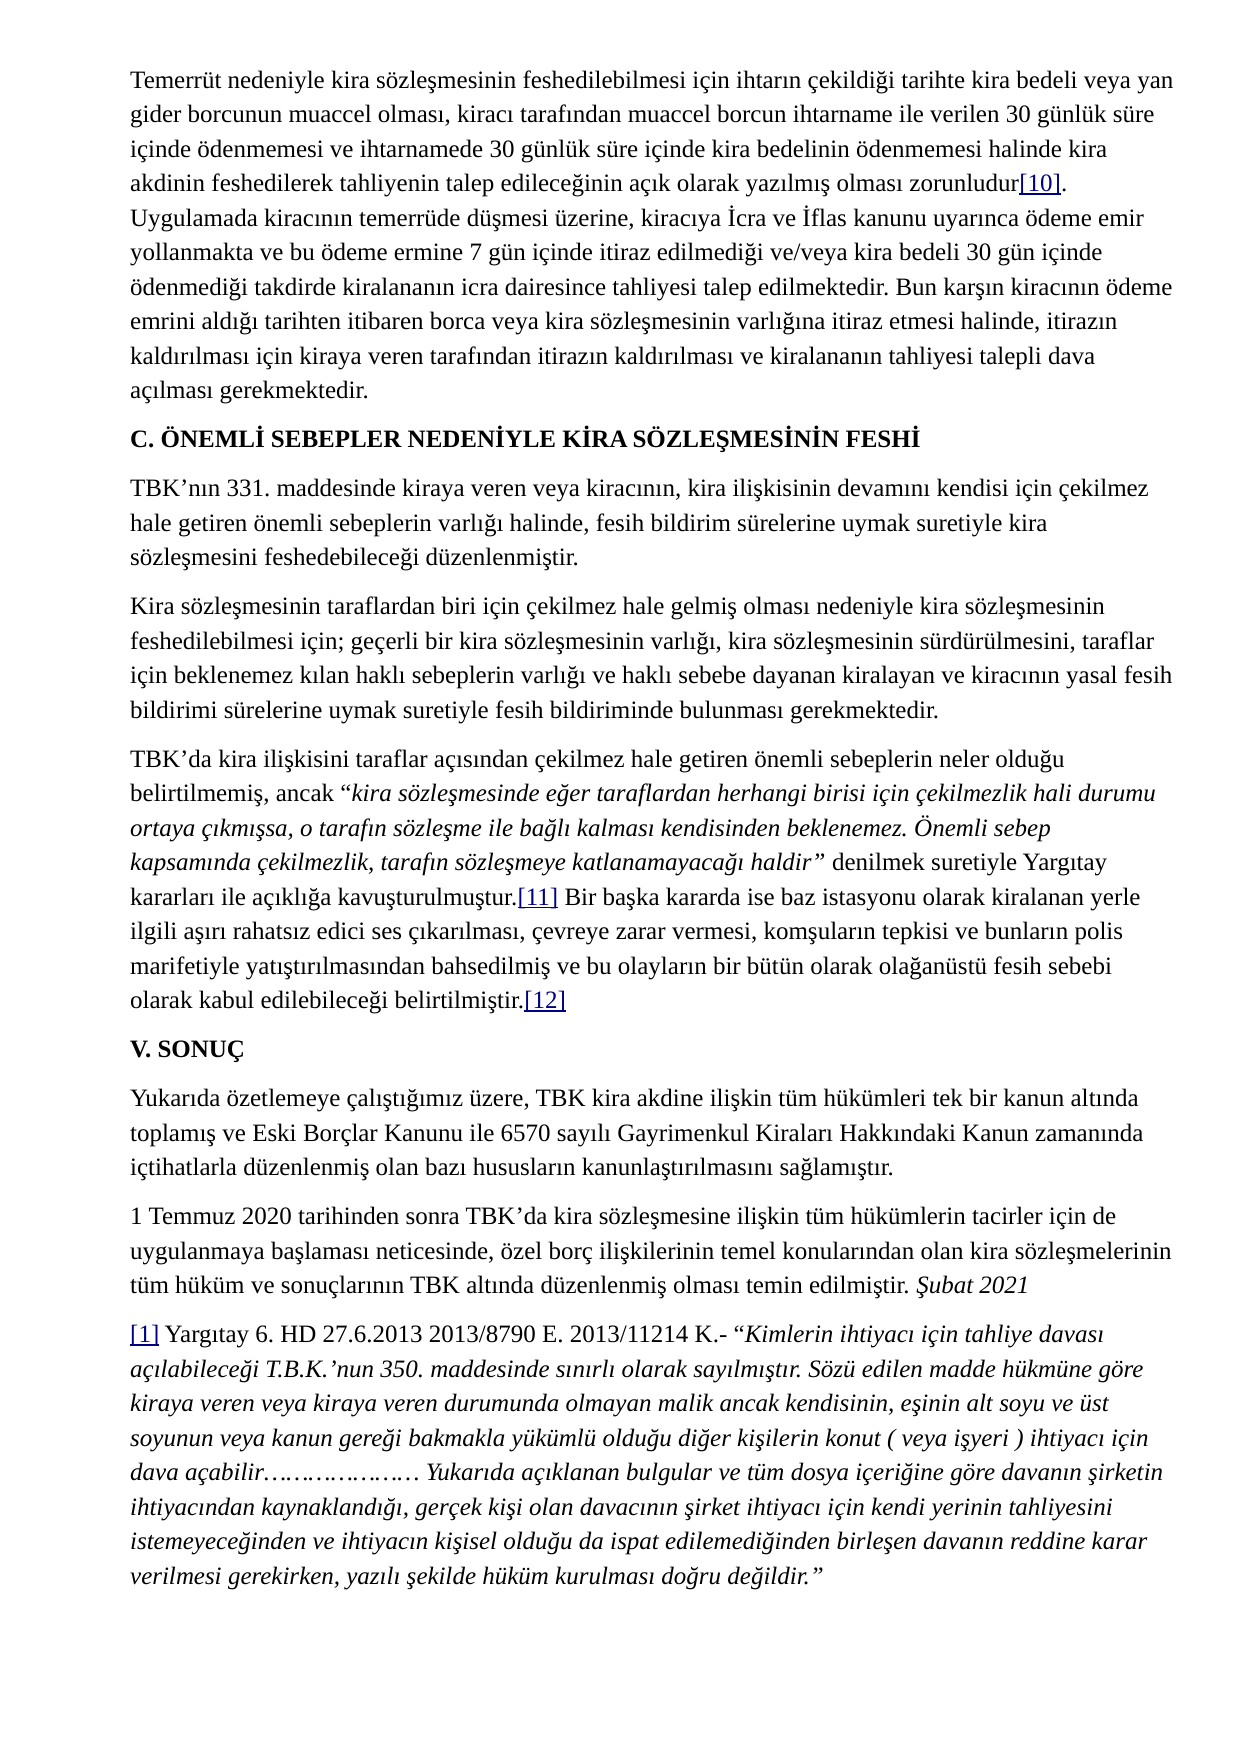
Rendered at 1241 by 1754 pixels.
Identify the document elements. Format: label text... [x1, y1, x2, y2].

text Kira sözleşmesinin taraflardan biri için çekilmez hale gelmiş olması nedeniyle kira sözleşmesinin feshedilebilmesi için; geçerli bir kira sözleşmesinin varlığı, kira sözleşmesinin sürdürülmesini, taraflar için beklenemez kılan haklı sebeplerin varlığı ve haklı sebebe dayanan kiralayan ve kiracının yasal fesih bildirimi sürelerine uymak suretiyle fesih bildiriminde bulunması gerekmektedir. [130, 591, 1175, 724]
text TBK’da kira ilişkisini taraflar açısından çekilmez hale getiren önemli sebeplerin neler olduğu belirtilmemiş, ancak “kira sözleşmesinde eğer taraflardan herhangi birisi için çekilmezlik hali durumu ortaya çıkmışsa, o tarafın sözleşme ile bağlı kalması kendisinden beklenemez. Önemli sebep kapsamında çekilmezlik, tarafın sözleşmeye katlanamayacağı haldir” denilmek suretiyle Yargıtay kararları ile açıklığa kavuşturulmuştur.[11] Bir başka kararda ise baz istasyonu olarak kiralanan yerle ilgili aşırı rahatsız edici ses çıkarılması, çevreye zarar vermesi, komşuların tepkisi ve bunların polis marifetiyle yatıştırılmasından bahsedilmiş ve bu olayların bir bütün olarak olağanüstü fesih sebebi olarak kabul edilebileceği belirtilmiştir.[12] [130, 744, 1175, 1014]
text V. SONUÇ [130, 1034, 1175, 1063]
text Yukarıda özetlemeye çalıştığımız üzere, TBK kira akdine ilişkin tüm hükümleri tek bir kanun altında toplamış ve Eski Borçlar Kanunu ile 6570 sayılı Gayrimenkul Kiraları Hakkındaki Kanun zamanında içtihatlarla düzenlenmiş olan bazı hususların kanunlaştırılmasını sağlamıştır. [130, 1083, 1175, 1181]
text Temerrüt nedeniyle kira sözleşmesinin feshedilebilmesi için ihtarın çekildiği tarihte kira bedeli veya yan gider borcunun muaccel olması, kiracı tarafından muaccel borcun ihtarname ile verilen 30 günlük süre içinde ödenmemesi ve ihtarnamede 30 günlük süre içinde kira bedelinin ödenmemesi halinde kira akdinin feshedilerek tahliyenin talep edileceğinin açık olarak yazılmış olması zorunludur[10]. Uygulamada kiracının temerrüde düşmesi üzerine, kiracıya İcra ve İflas kanunu uyarınca ödeme emir yollanmakta ve bu ödeme ermine 7 gün içinde itiraz edilmediği ve/veya kira bedeli 30 gün içinde ödenmediği takdirde kiralananın icra dairesince tahliyesi talep edilmektedir. Bun karşın kiracının ödeme emrini aldığı tarihten itibaren borca veya kira sözleşmesinin varlığına itiraz etmesi halinde, itirazın kaldırılması için kiraya veren tarafından itirazın kaldırılması ve kiralananın tahliyesi talepli dava açılması gerekmektedir. [130, 65, 1175, 404]
text TBK’nın 331. maddesinde kiraya veren veya kiracının, kira ilişkisinin devamını kendisi için çekilmez hale getiren önemli sebeplerin varlığı halinde, fesih bildirim sürelerine uymak suretiyle kira sözleşmesini feshedebileceği düzenlenmiştir. [130, 473, 1175, 571]
text C. ÖNEMLİ SEBEPLER NEDENİYLE KİRA SÖZLEŞMESİNİN FESHİ [130, 424, 1175, 453]
text 1 Temmuz 2020 tarihinden sonra TBK’da kira sözleşmesine ilişkin tüm hükümlerin tacirler için de uygulanmaya başlaması neticesinde, özel borç ilişkilerinin temel konularından olan kira sözleşmelerinin tüm hüküm ve sonuçlarının TBK altında düzenlenmiş olması temin edilmiştir. Şubat 2021 [130, 1201, 1175, 1299]
text [1] Yargıtay 6. HD 27.6.2013 2013/8790 E. 2013/11214 K.- “Kimlerin ihtiyacı için tahliye davası açılabileceği T.B.K.’nun 350. maddesinde sınırlı olarak sayılmıştır. Sözü edilen madde hükmüne göre kiraya veren veya kiraya veren durumunda olmayan malik ancak kendisinin, eşinin alt soyu ve üst soyunun veya kanun gereği bakmakla yükümlü olduğu diğer kişilerin konut ( veya işyeri ) ihtiyacı için dava açabilir………………… Yukarıda açıklanan bulgular ve tüm dosya içeriğine göre davanın şirketin ihtiyacından kaynaklandığı, gerçek kişi olan davacının şirket ihtiyacı için kendi yerinin tahliyesini istemeyeceğinden ve ihtiyacın kişisel olduğu da ispat edilemediğinden birleşen davanın reddine karar verilmesi gerekirken, yazılı şekilde hüküm kurulması doğru değildir.” [130, 1319, 1175, 1589]
